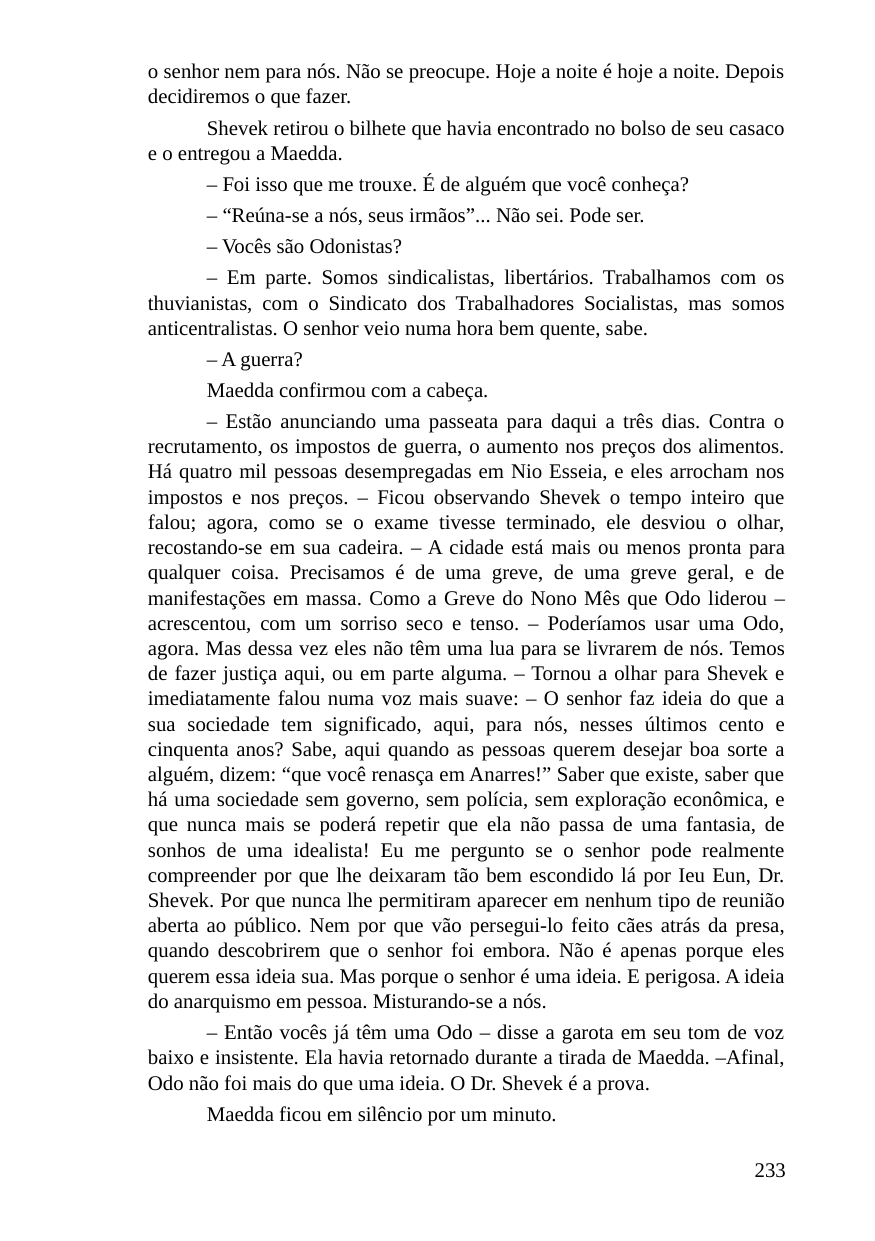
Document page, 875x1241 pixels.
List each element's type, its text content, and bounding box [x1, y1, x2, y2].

text – “Reúna-se a nós, seus irmãos”... Não sei. Pode ser. [148, 203, 786, 227]
text – Então vocês já têm uma Odo – disse a garota em seu tom de voz baixo e insistente. Ela havia retornado durante a tirada de Maedda. –Afinal, Odo não foi mais do que uma ideia. O Dr. Shevek é a prova. [148, 1020, 786, 1094]
text – Estão anunciando uma passeata para daqui a três dias. Contra o recrutamento, os impostos de guerra, o aumento nos preços dos alimentos. Há quatro mil pessoas desempregadas em Nio Esseia, e eles arrocham nos impostos e nos preços. – Ficou observando Shevek o tempo inteiro que falou; agora, como se o exame tivesse terminado, ele desviou o olhar, recostando-se em sua cadeira. – A cidade está mais ou menos pronta para qualquer coisa. Precisamos é de uma greve, de uma greve geral, e de manifestações em massa. Como a Greve do Nono Mês que Odo liderou – acrescentou, com um sorriso seco e tenso. – Poderíamos usar uma Odo, agora. Mas dessa vez eles não têm uma lua para se livrarem de nós. Temos de fazer justiça aqui, ou em parte alguma. – Tornou a olhar para Shevek e imediatamente falou numa voz mais suave: – O senhor faz ideia do que a sua sociedade tem significado, aqui, para nós, nesses últimos cento e cinquenta anos? Sabe, aqui quando as pessoas querem desejar boa sorte a alguém, dizem: “que você renasça em Anarres!” Saber que existe, saber que há uma sociedade sem governo, sem polícia, sem exploração econômica, e que nunca mais se poderá repetir que ela não passa de uma fantasia, de sonhos de uma idealista! Eu me pergunto se o senhor pode realmente compreender por que lhe deixaram tão bem escondido lá por Ieu Eun, Dr. Shevek. Por que nunca lhe permitiram aparecer em nenhum tipo de reunião aberta ao público. Nem por que vão persegui-lo feito cães atrás da presa, quando descobrirem que o senhor foi embora. Não é apenas porque eles querem essa ideia sua. Mas porque o senhor é uma ideia. E perigosa. A ideia do anarquismo em pessoa. Misturando-se a nós. [148, 409, 786, 1013]
text – Em parte. Somos sindicalistas, libertários. Trabalhamos com os thuvianistas, com o Sindicato dos Trabalhadores Socialistas, mas somos anticentralistas. O senhor veio numa hora bem quente, sabe. [148, 265, 786, 340]
text – Foi isso que me trouxe. É de alguém que você conheça? [148, 172, 786, 196]
text – A guerra? [148, 347, 786, 371]
text Maedda confirmou com a cabeça. [148, 378, 786, 402]
text Maedda ficou em silêncio por um minuto. [148, 1102, 786, 1126]
text o senhor nem para nós. Não se preocupe. Hoje a noite é hoje a noite. Depois decidiremos o que fazer. [148, 59, 786, 108]
text Shevek retirou o bilhete que havia encontrado no bolso de seu casaco e o entregou a Maedda. [148, 115, 786, 165]
text – Vocês são Odonistas? [148, 234, 786, 258]
